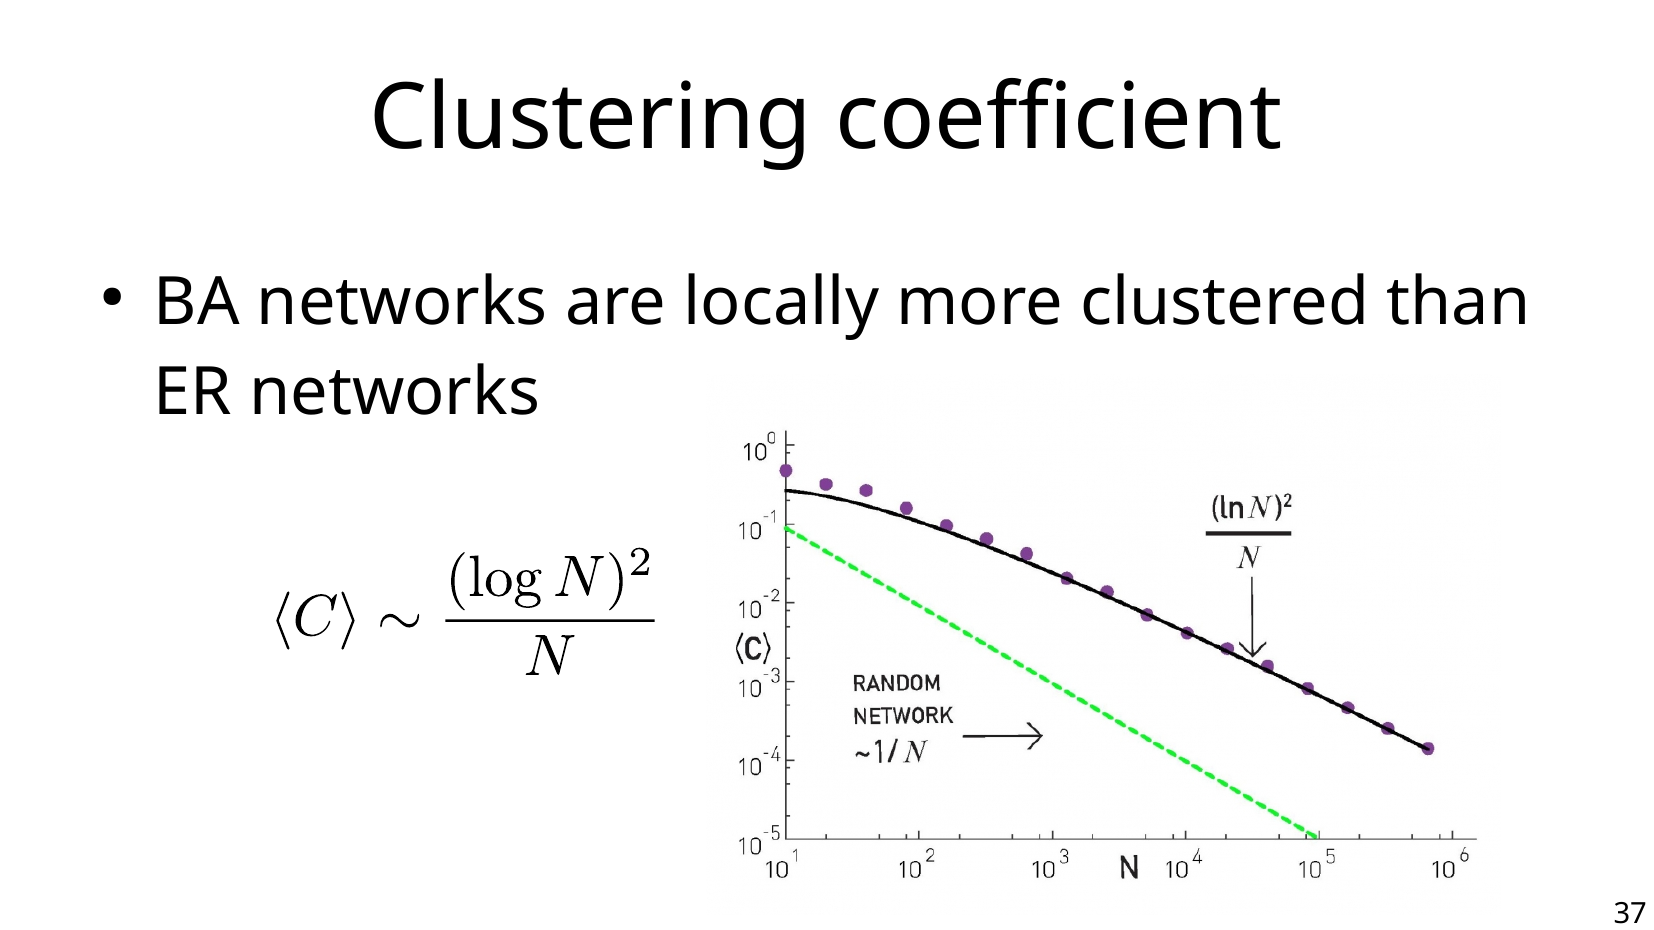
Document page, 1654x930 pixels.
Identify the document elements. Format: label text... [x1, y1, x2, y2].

picture [706, 374, 1501, 916]
title Clustering coefficient [82, 1, 1571, 225]
list BA networks are locally more clustered than ER networks [82, 252, 1571, 793]
text_box [270, 547, 655, 676]
